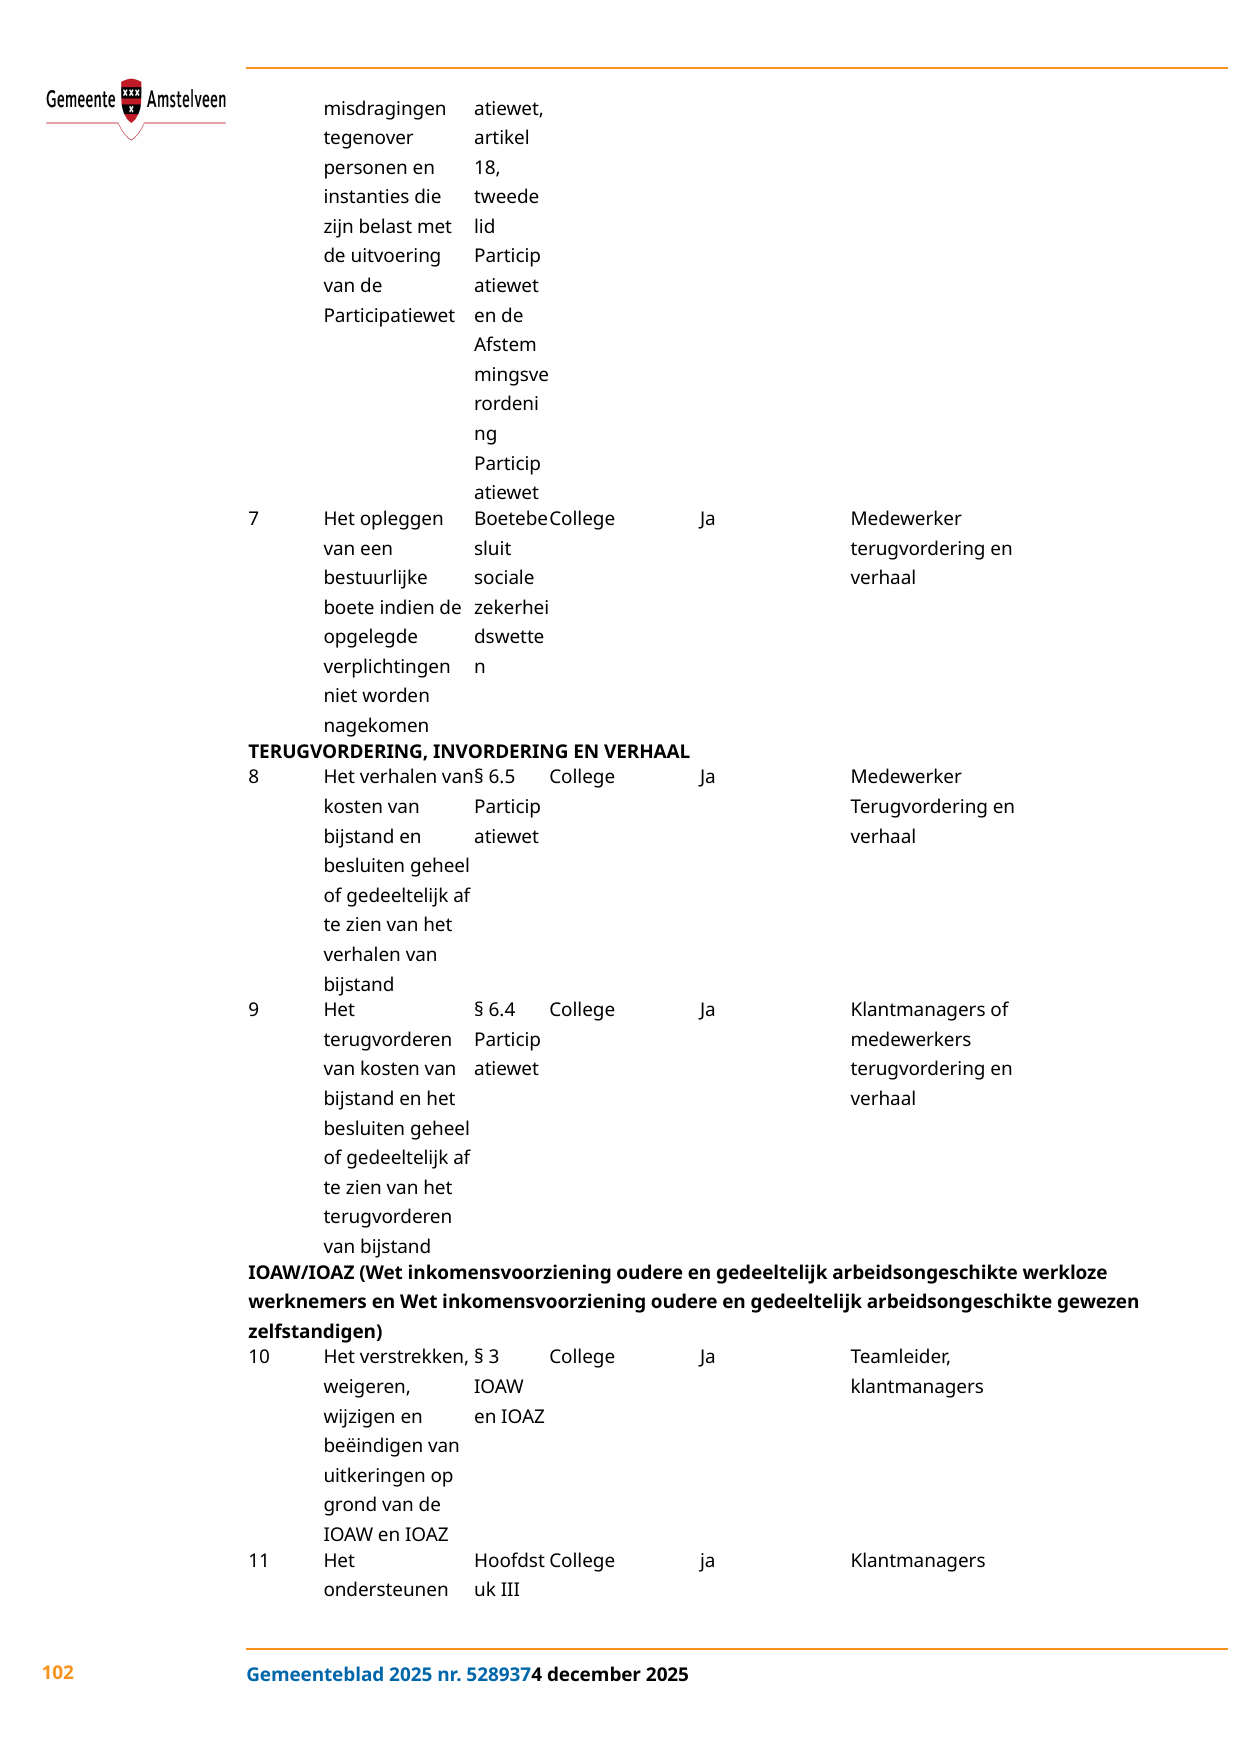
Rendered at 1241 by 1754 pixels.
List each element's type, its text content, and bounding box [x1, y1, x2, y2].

table_cell § 6.4 Participatiewet [474, 996, 549, 1259]
table_cell Het verstrekken, weigeren, wijzigen en beëindigen van uitkeringen op grond van de IOAW en IOAZ [323, 1344, 474, 1547]
table_cell [1076, 996, 1152, 1259]
table_cell Ja [700, 1344, 850, 1547]
table_cell Het opleggen van een bestuurlijke boete indien de opgelegde verplichtingen niet worden nagekomen [323, 505, 474, 738]
table_cell ja [700, 1547, 850, 1602]
table_cell TERUGVORDERING, INVORDERING EN VERHAAL [248, 738, 1152, 764]
table_cell [1076, 95, 1152, 505]
picture [41, 47, 231, 172]
table_cell College [549, 505, 700, 738]
table_cell Teamleider, klantmanagers [850, 1344, 1076, 1547]
table_cell [700, 95, 850, 505]
table_cell Het verhalen van kosten van bijstand en besluiten geheel of gedeeltelijk af te zien van het verhalen van bijstand [323, 764, 474, 996]
table_cell 9 [248, 996, 323, 1259]
table_cell [1076, 505, 1152, 738]
table_cell 7 [248, 505, 323, 738]
table_cell College [549, 764, 700, 996]
table_cell [549, 95, 700, 505]
table_cell IOAW/IOAZ (Wet inkomensvoorziening oudere en gedeeltelijk arbeidsongeschikte werkloze werknemers en Wet inkomensvoorziening oudere en gedeeltelijk arbeidsongeschikte gewezen zelfstandigen) [248, 1259, 1152, 1344]
table_cell Ja [700, 996, 850, 1259]
table_cell [1076, 1547, 1152, 1602]
table_cell Klantmanagers of medewerkers terugvordering en verhaal [850, 996, 1076, 1259]
table_cell Het terugvorderen van kosten van bijstand en het besluiten geheel of gedeeltelijk af te zien van het terugvorderen van bijstand [323, 996, 474, 1259]
table_cell § 6.5 Participatiewet [474, 764, 549, 996]
table_cell College [549, 1344, 700, 1547]
table_cell Hoofdstuk III [474, 1547, 549, 1602]
table_cell Klantmanagers [850, 1547, 1076, 1602]
table_cell Het ondersteunen [323, 1547, 474, 1602]
table_cell 8 [248, 764, 323, 996]
table_cell Medewerker Terugvordering en verhaal [850, 764, 1076, 996]
table_cell Boetebesluit sociale zekerheidswetten [474, 505, 549, 738]
table_cell [850, 95, 1076, 505]
table_cell College [549, 1547, 700, 1602]
table_cell [1076, 764, 1152, 996]
table_cell 11 [248, 1547, 323, 1602]
table_cell Medewerker terugvordering en verhaal [850, 505, 1076, 738]
table_cell misdragingen tegenover personen en instanties die zijn belast met de uitvoering van de Participatiewet [323, 95, 474, 505]
table_cell 10 [248, 1344, 323, 1547]
table_cell atiewet, artikel 18, tweede lid Participatiewet en de Afstemmingsverordening Participatiewet [474, 95, 549, 505]
table_cell [248, 95, 323, 505]
table_cell Ja [700, 764, 850, 996]
table_cell [1076, 1344, 1152, 1547]
table_cell Ja [700, 505, 850, 738]
table_cell College [549, 996, 700, 1259]
table_cell § 3 IOAW en IOAZ [474, 1344, 549, 1547]
